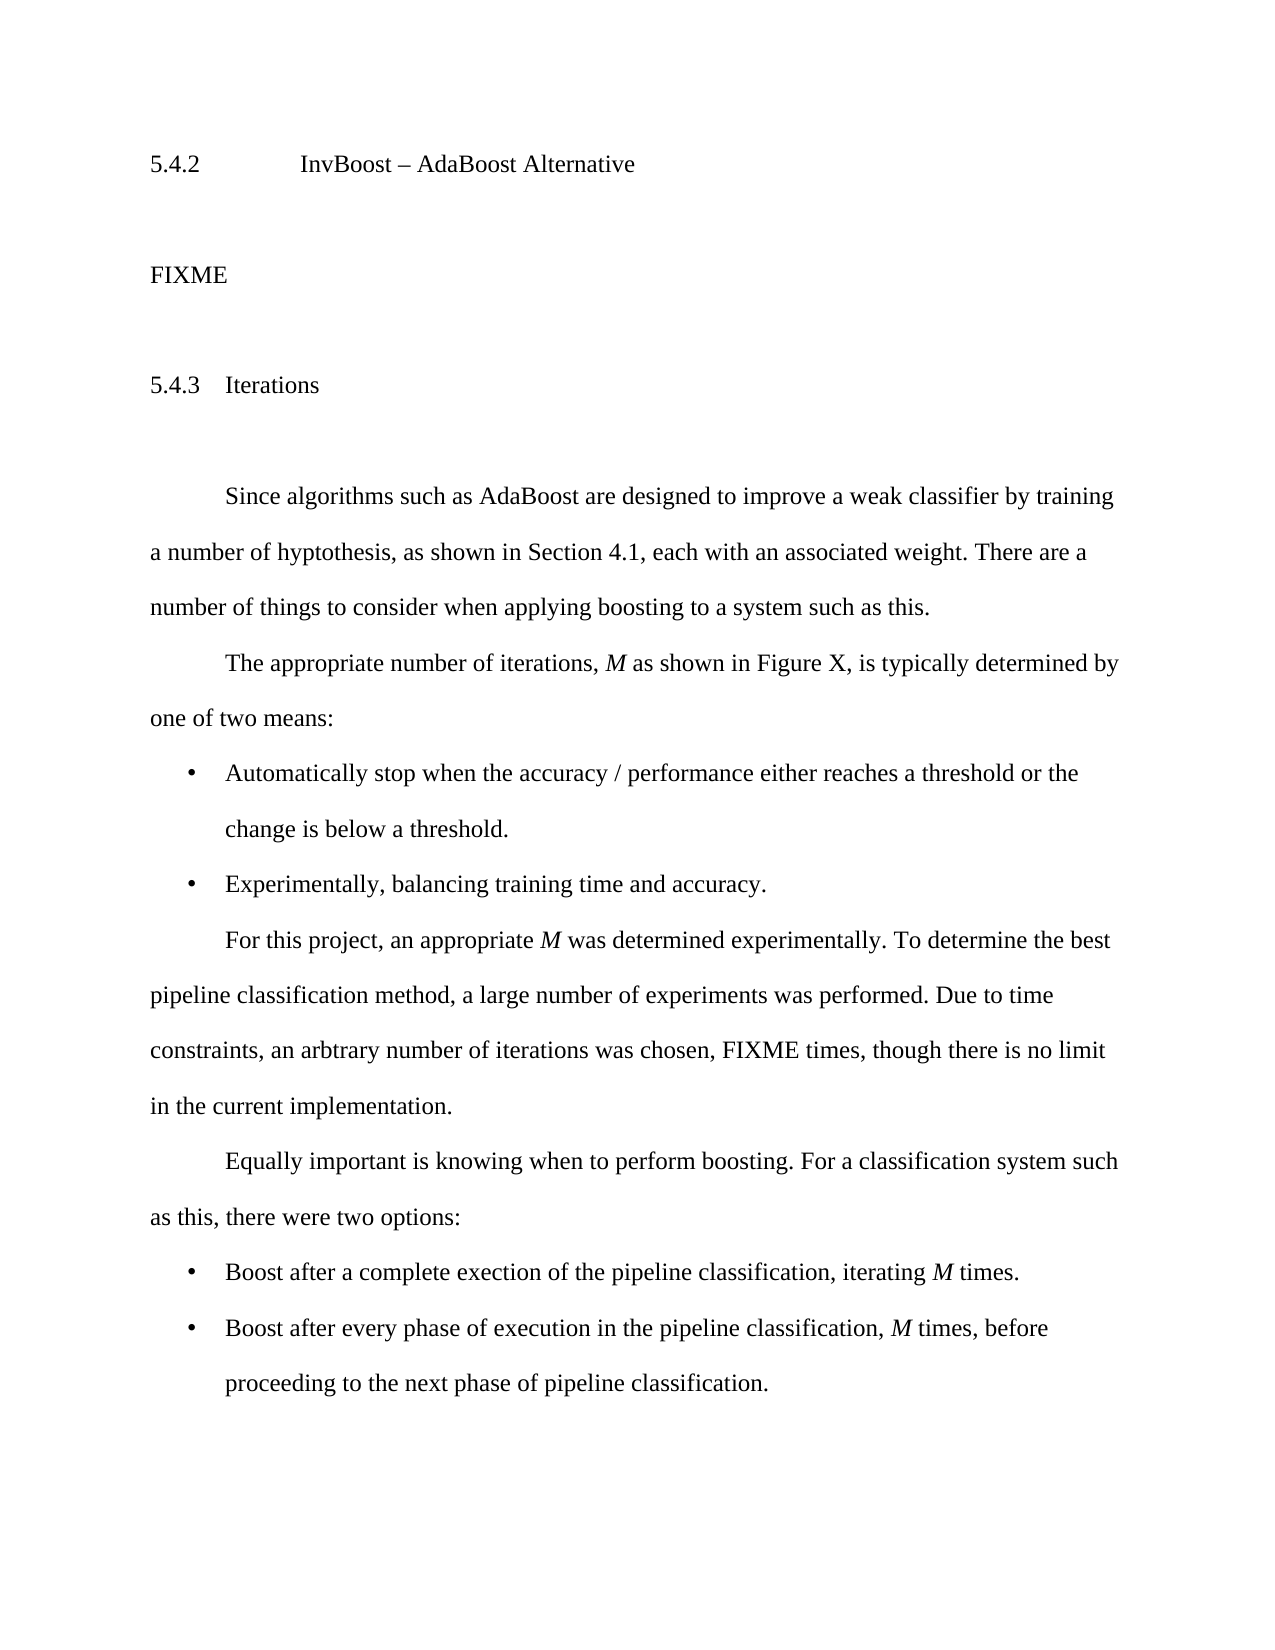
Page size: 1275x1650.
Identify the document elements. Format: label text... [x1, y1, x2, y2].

list Boost after a complete exection of the pipeline classification, iterating M times. [187, 1258, 1125, 1286]
text FIXME [150, 261, 1125, 288]
text 5.4.3 Iterations [150, 372, 1125, 399]
text Since algorithms such as AdaBoost are designed to improve a weak classifier by training a number of hyptothesis, as shown in Section 4.1, each with an associated weight. There are a number of things to consider when applying boosting to a system such as this. [150, 482, 1125, 621]
list Experimentally, balancing training time and accuracy. [187, 870, 1125, 898]
text The appropriate number of iterations, M as shown in Figure X, is typically determined by one of two means: [150, 649, 1125, 732]
list Boost after every phase of execution in the pipeline classification, M times, before proceeding to the next phase of pipeline classification. [187, 1314, 1125, 1397]
list Automatically stop when the accuracy / performance either reaches a threshold or the change is below a threshold. [187, 759, 1125, 843]
text For this project, an appropriate M was determined experimentally. To determine the best pipeline classification method, a large number of experiments was performed. Due to time constraints, an arbtrary number of iterations was chosen, FIXME times, though there is no limit in the current implementation. [150, 926, 1125, 1120]
text Equally important is knowing when to perform boosting. For a classification system such as this, there were two options: [150, 1147, 1125, 1231]
list InvBoost – AdaBoost Alternative [150, 150, 1125, 178]
